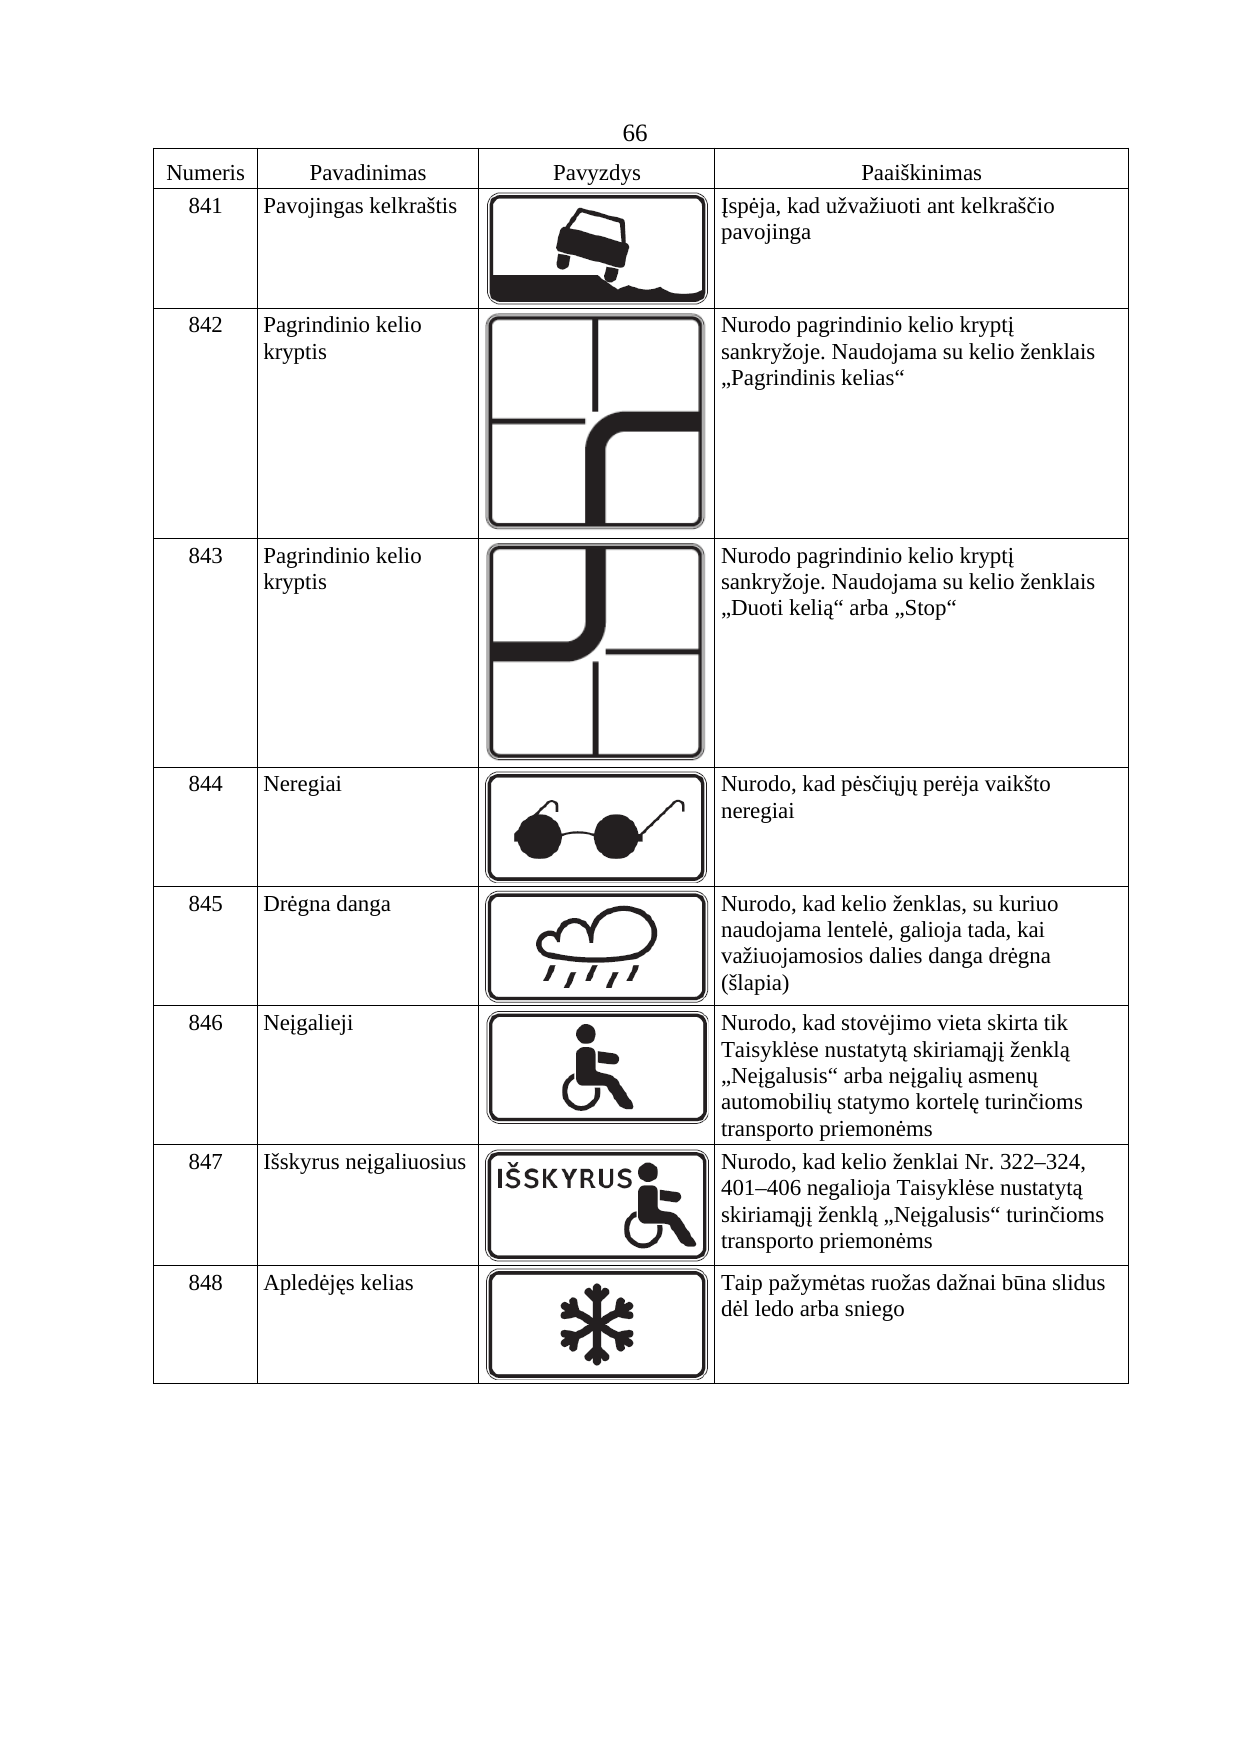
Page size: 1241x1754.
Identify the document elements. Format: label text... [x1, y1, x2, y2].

table_cell Nurodo, kad kelio ženklas, su kuriuo naudojama lentelė, galioja tada, kai važiuojamosios dalies danga drėgna (šlapia) [715, 887, 1128, 1005]
table_cell [479, 1006, 714, 1144]
table_cell Pagrindinio kelio kryptis [258, 539, 478, 767]
table_cell Nurodo, kad pėsčiųjų perėja vaikšto neregiai [715, 768, 1128, 886]
table_cell Taip pažymėtas ruožas dažnai būna slidus dėl ledo arba sniego [715, 1266, 1128, 1383]
table_cell Apledėjęs kelias [258, 1266, 478, 1383]
table_header Paaiškinimas [715, 149, 1128, 188]
table_header Pavyzdys [479, 149, 714, 188]
table_cell Pavojingas kelkraštis [258, 189, 478, 307]
table_cell Neįgalieji [258, 1006, 478, 1144]
table_cell Drėgna danga [258, 887, 478, 1005]
table_header Pavadinimas [258, 149, 478, 188]
table_cell [479, 1145, 714, 1265]
table_cell 848 [154, 1266, 257, 1383]
table_cell [479, 189, 714, 307]
table_cell Nurodo, kad stovėjimo vieta skirta tik Taisyklėse nustatytą skiriamąjį ženklą „Neįgalusis“ arba neįgalių asmenų automobilių statymo kortelę turinčioms transporto priemonėms [715, 1006, 1128, 1144]
table_cell Neregiai [258, 768, 478, 886]
table_cell Nurodo pagrindinio kelio kryptį sankryžoje. Naudojama su kelio ženklais „Pagrindinis kelias“ [715, 309, 1128, 538]
table_cell 841 [154, 189, 257, 307]
table_header Numeris [154, 149, 257, 188]
table_cell Pagrindinio kelio kryptis [258, 309, 478, 538]
table_cell 842 [154, 309, 257, 538]
table_cell [479, 887, 714, 1005]
table_cell [479, 1266, 714, 1383]
table_cell 843 [154, 539, 257, 767]
table_cell [479, 539, 714, 767]
table_cell 847 [154, 1145, 257, 1265]
table_cell 845 [154, 887, 257, 1005]
table_cell Nurodo, kad kelio ženklai Nr. 322–324, 401–406 negalioja Taisyklėse nustatytą skiriamąjį ženklą „Neįgalusis“ turinčioms transporto priemonėms [715, 1145, 1128, 1265]
table_cell [479, 309, 714, 538]
table_cell 846 [154, 1006, 257, 1144]
table_cell Nurodo pagrindinio kelio kryptį sankryžoje. Naudojama su kelio ženklais „Duoti kelią“ arba „Stop“ [715, 539, 1128, 767]
table_cell [479, 768, 714, 886]
table_cell Išskyrus neįgaliuosius [258, 1145, 478, 1265]
table_cell 844 [154, 768, 257, 886]
table_cell Įspėja, kad užvažiuoti ant kelkraščio pavojinga [715, 189, 1128, 307]
